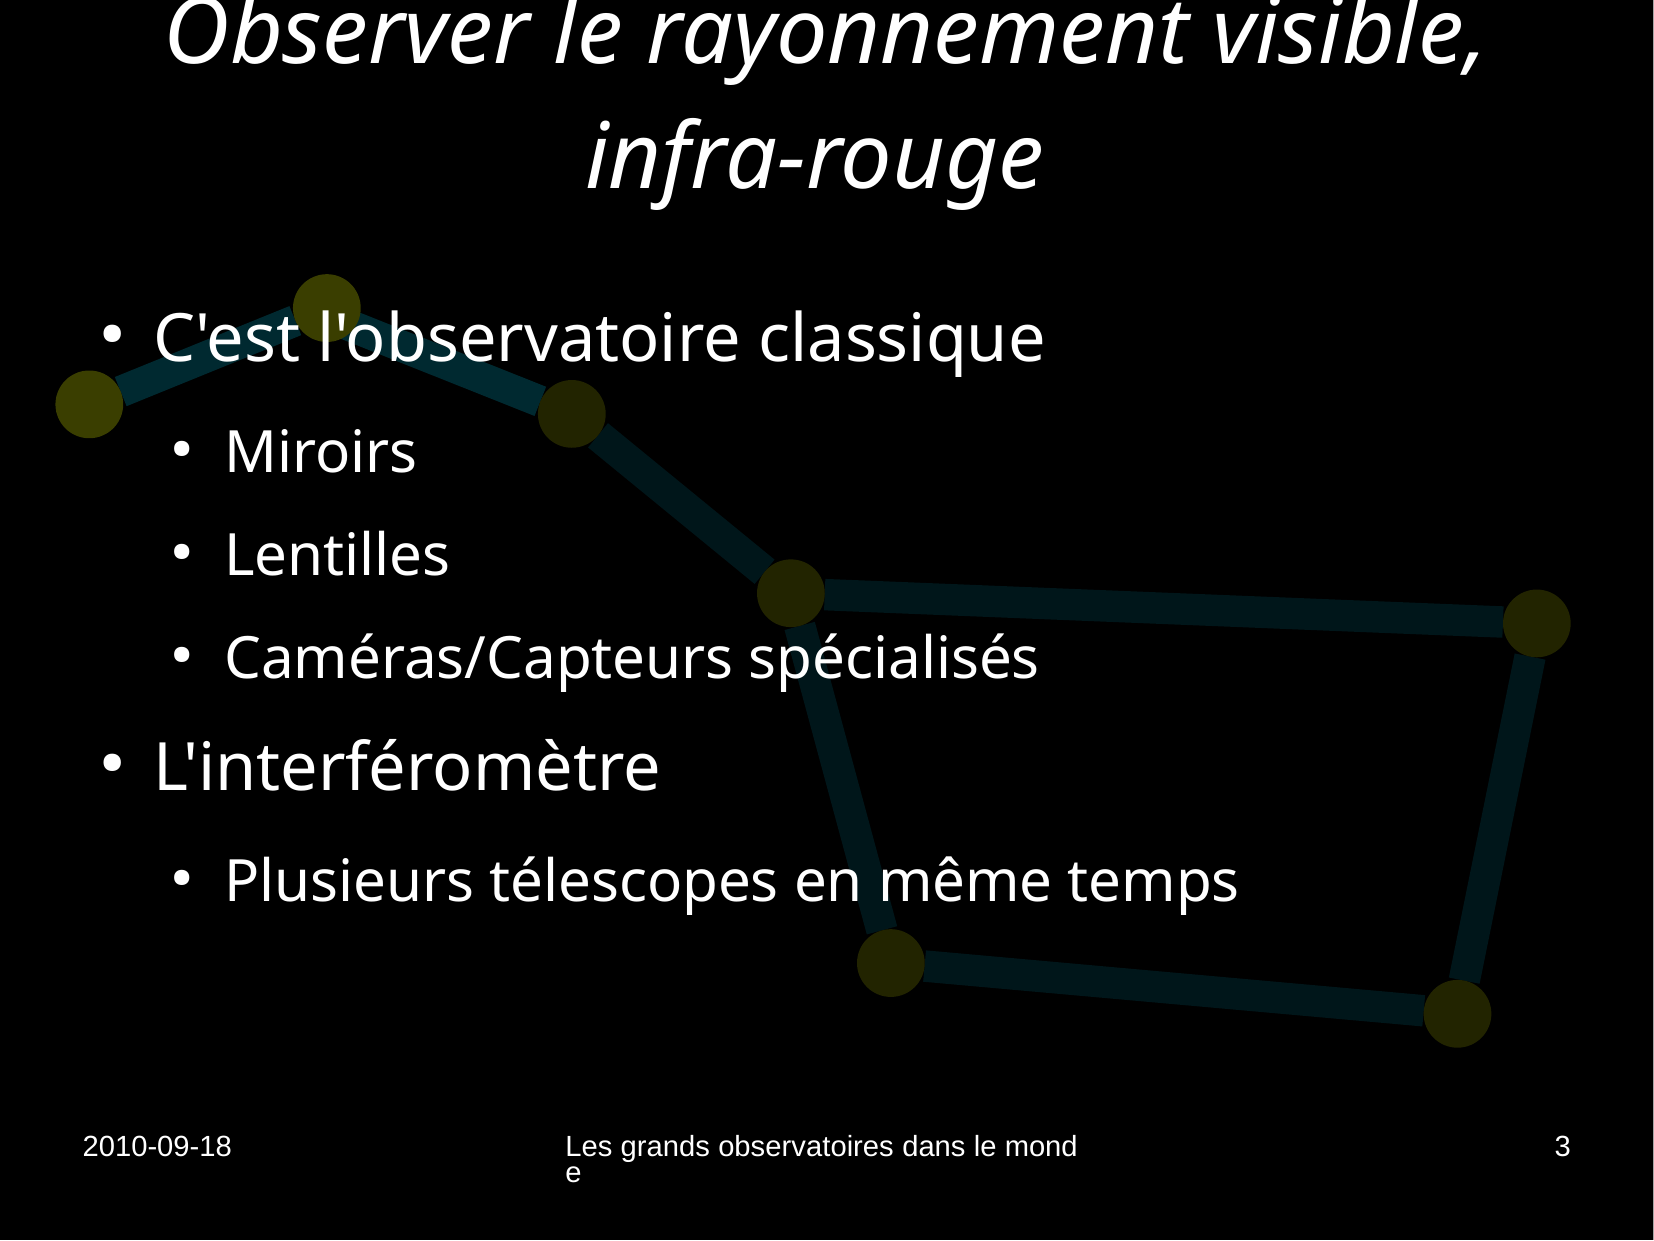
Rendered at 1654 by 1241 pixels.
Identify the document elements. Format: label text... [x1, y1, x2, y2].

list C'est l'observatoire classique Miroirs Lentilles Caméras/Capteurs spécialisés L'interféromètre Plusieurs télescopes en même temps [82, 290, 1571, 1109]
title Observer le rayonnement visible, infra-rouge [82, 0, 1571, 290]
